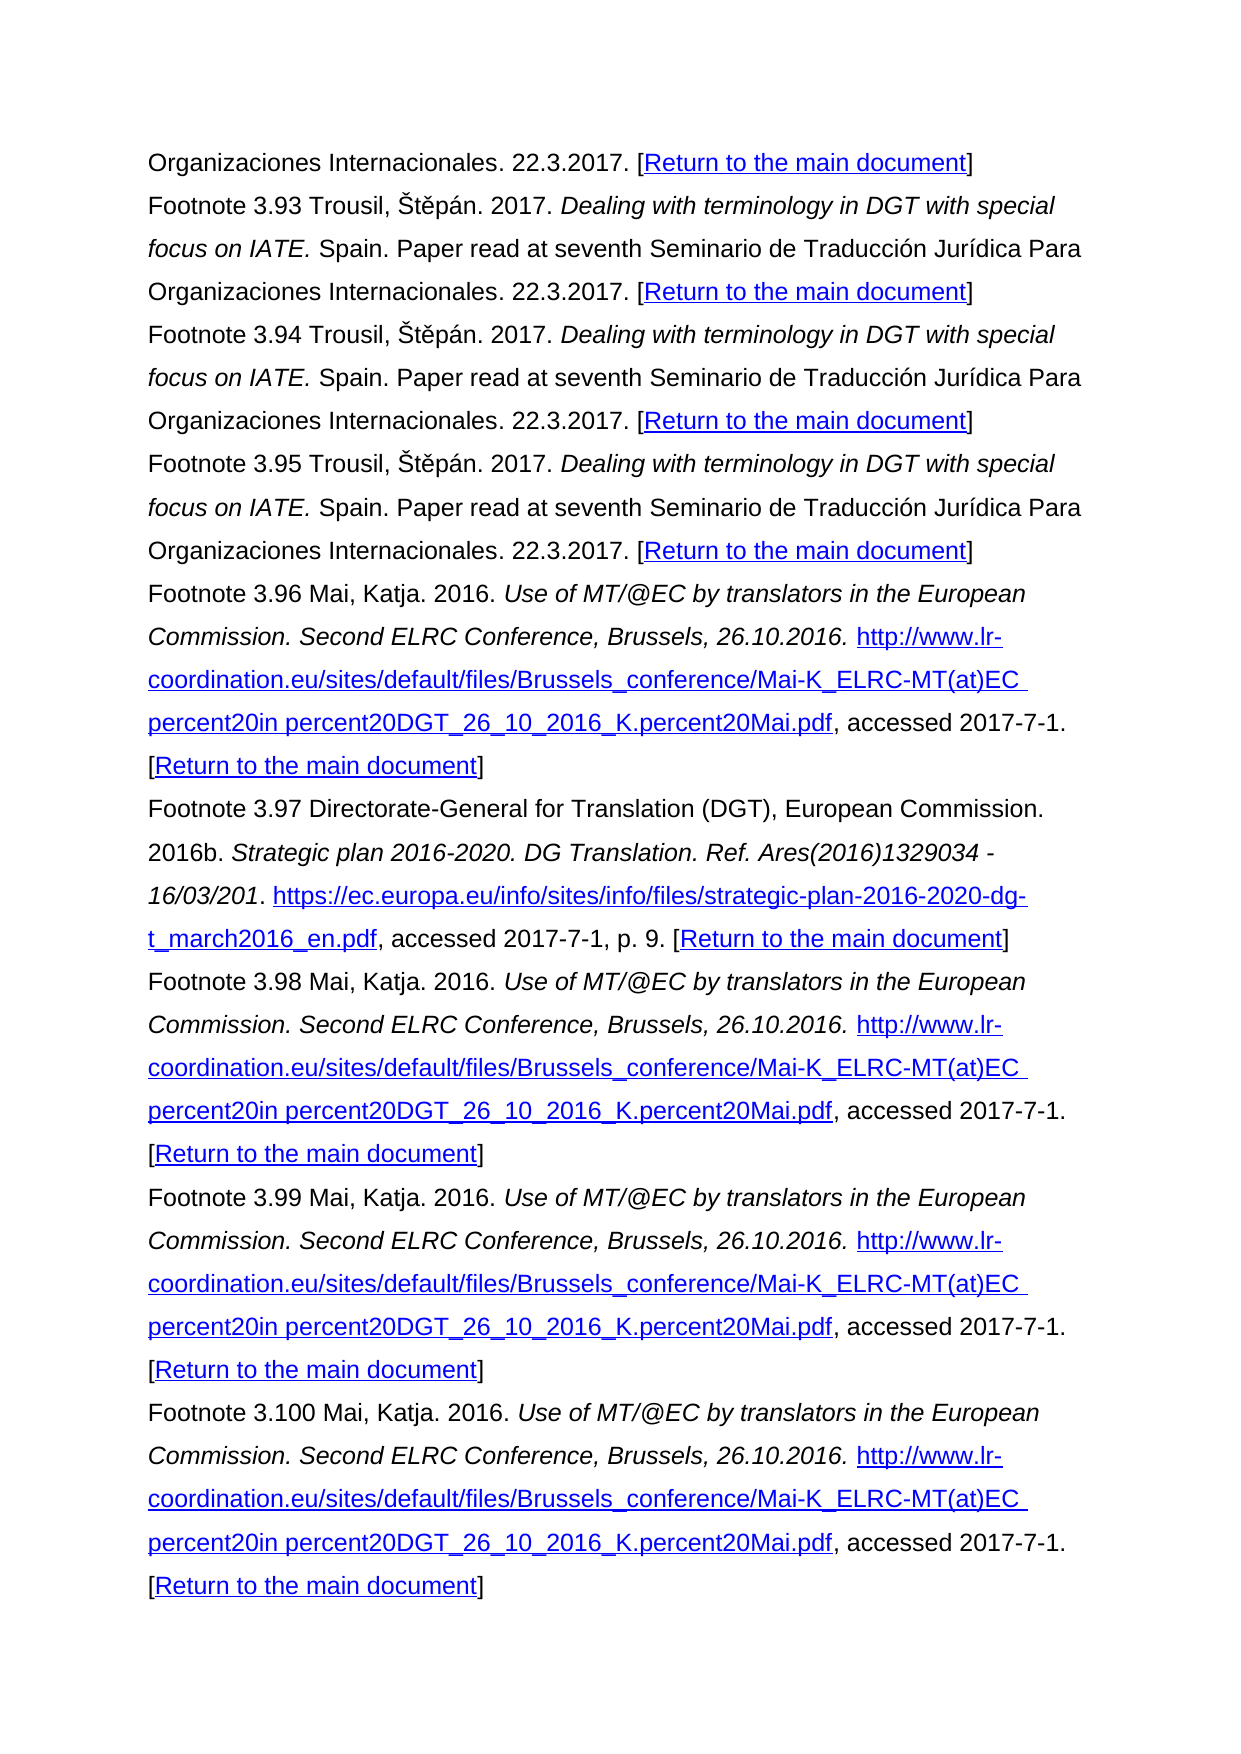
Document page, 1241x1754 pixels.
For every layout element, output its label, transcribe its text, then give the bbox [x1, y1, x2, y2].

text Footnote 3.94 Trousil, Štěpán. 2017. Dealing with terminology in DGT with special focus on IATE. Spain. Paper read at seventh Seminario de Traducción Jurídica Para Organizaciones Internacionales. 22.3.2017. [Return to the main document] [148, 320, 1093, 435]
text Organizaciones Internacionales. 22.3.2017. [Return to the main document] [148, 148, 1093, 176]
text Footnote 3.100 Mai, Katja. 2016. Use of MT/@EC by translators in the European Commission. Second ELRC Conference, Brussels, 26.10.2016. http://www.lr-coordination.eu/sites/default/files/Brussels_conference/Mai-K_ELRC-MT(at)EC percent20in percent20DGT_26_10_2016_K.percent20Mai.pdf, accessed 2017-7-1. [Return to the main document] [148, 1398, 1093, 1599]
text Footnote 3.99 Mai, Katja. 2016. Use of MT/@EC by translators in the European Commission. Second ELRC Conference, Brussels, 26.10.2016. http://www.lr-coordination.eu/sites/default/files/Brussels_conference/Mai-K_ELRC-MT(at)EC percent20in percent20DGT_26_10_2016_K.percent20Mai.pdf, accessed 2017-7-1. [Return to the main document] [148, 1183, 1093, 1384]
text Footnote 3.95 Trousil, Štěpán. 2017. Dealing with terminology in DGT with special focus on IATE. Spain. Paper read at seventh Seminario de Traducción Jurídica Para Organizaciones Internacionales. 22.3.2017. [Return to the main document] [148, 449, 1093, 564]
text Footnote 3.96 Mai, Katja. 2016. Use of MT/@EC by translators in the European Commission. Second ELRC Conference, Brussels, 26.10.2016. http://www.lr-coordination.eu/sites/default/files/Brussels_conference/Mai-K_ELRC-MT(at)EC percent20in percent20DGT_26_10_2016_K.percent20Mai.pdf, accessed 2017-7-1. [Return to the main document] [148, 579, 1093, 780]
text Footnote 3.93 Trousil, Štěpán. 2017. Dealing with terminology in DGT with special focus on IATE. Spain. Paper read at seventh Seminario de Traducción Jurídica Para Organizaciones Internacionales. 22.3.2017. [Return to the main document] [148, 191, 1093, 306]
text Footnote 3.98 Mai, Katja. 2016. Use of MT/@EC by translators in the European Commission. Second ELRC Conference, Brussels, 26.10.2016. http://www.lr-coordination.eu/sites/default/files/Brussels_conference/Mai-K_ELRC-MT(at)EC percent20in percent20DGT_26_10_2016_K.percent20Mai.pdf, accessed 2017-7-1. [Return to the main document] [148, 967, 1093, 1168]
text Footnote 3.97 Directorate-General for Translation (DGT), European Commission. 2016b. Strategic plan 2016-2020. DG Translation. Ref. Ares(2016)1329034 - 16/03/201. https://ec.europa.eu/info/sites/info/files/strategic-plan-2016-2020-dg-t_march2016_en.pdf, accessed 2017-7-1, p. 9. [Return to the main document] [148, 794, 1093, 953]
